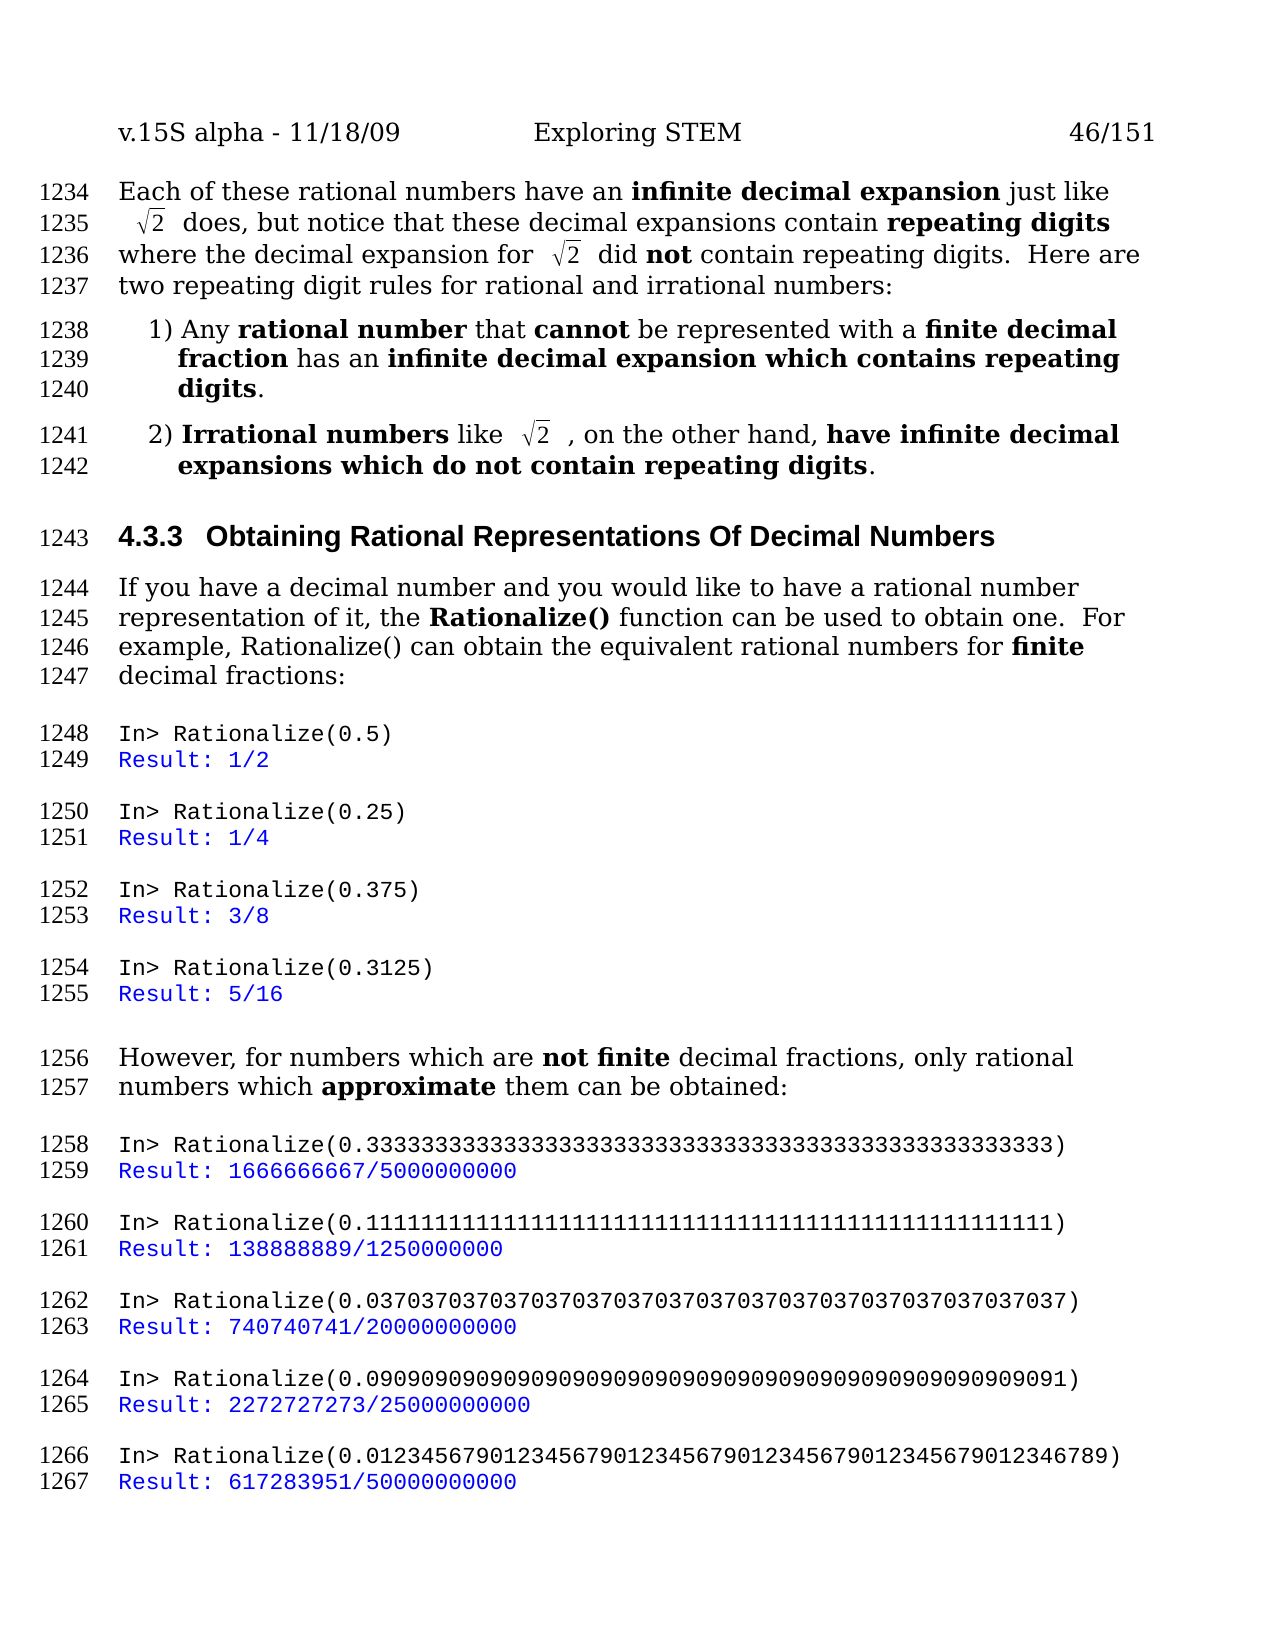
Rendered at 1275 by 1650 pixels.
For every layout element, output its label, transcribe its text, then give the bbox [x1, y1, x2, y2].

text Result: 1/2 [118, 748, 1157, 774]
text In> Rationalize(0.11111111111111111111111111111111111111111111111111) [118, 1211, 1157, 1237]
text Result: 1666666667/5000000000 [118, 1159, 1157, 1185]
text Result: 3/8 [118, 904, 1157, 930]
text 1) Any rational number that cannot be represented with a finite decimal fraction has an infinite decimal expansion which contains repeating digits. [148, 315, 1157, 403]
text In> Rationalize(0.012345679012345679012345679012345679012345679012346789) [118, 1445, 1157, 1471]
text Result: 138888889/1250000000 [118, 1237, 1157, 1263]
text In> Rationalize(0.3125) [118, 956, 1157, 982]
text 2) Irrational numbers like, on the other hand, have infinite decimal expansions which do not contain repeating digits. [148, 418, 1157, 480]
text Result: 2272727273/25000000000 [118, 1393, 1157, 1419]
text In> Rationalize(0.090909090909090909090909090909090909090909090909091) [118, 1367, 1157, 1393]
text Result: 5/16 [118, 982, 1157, 1008]
text If you have a decimal number and you would like to have a rational number representation of it, the Rationalize() function can be used to obtain one. For example, Rationalize() can obtain the equivalent rational numbers for finite decimal fractions: [118, 573, 1157, 691]
text In> Rationalize(0.5) [118, 723, 1157, 748]
text Result: 740740741/20000000000 [118, 1315, 1157, 1341]
text In> Rationalize(0.33333333333333333333333333333333333333333333333333) [118, 1133, 1157, 1159]
text In> Rationalize(0.25) [118, 800, 1157, 826]
text Each of these rational numbers have an infinite decimal expansion just likedoes, but notice that these decimal expansions contain repeating digits where the decimal expansion fordid not contain repeating digits. Here are two repeating digit rules for rational and irrational numbers: [118, 177, 1157, 300]
text Result: 1/4 [118, 826, 1157, 852]
subtitle Obtaining Rational Representations Of Decimal Numbers [118, 519, 1157, 553]
text In> Rationalize(0.375) [118, 878, 1157, 904]
text Result: 617283951/50000000000 [118, 1471, 1157, 1497]
text However, for numbers which are not finite decimal fractions, only rational numbers which approximate them can be obtained: [118, 1043, 1157, 1102]
text In> Rationalize(0.037037037037037037037037037037037037037037037037037) [118, 1289, 1157, 1315]
